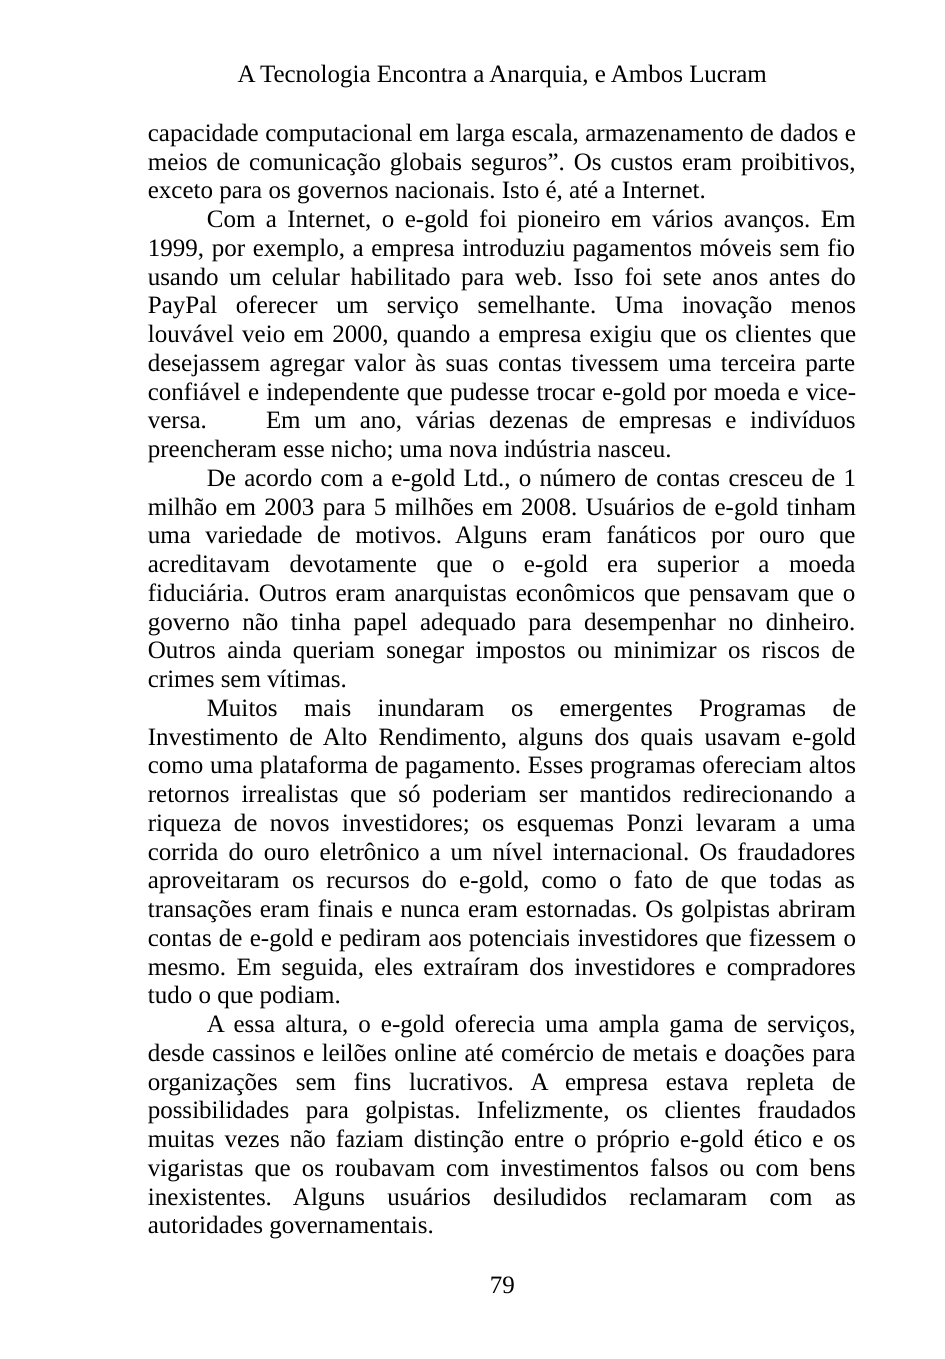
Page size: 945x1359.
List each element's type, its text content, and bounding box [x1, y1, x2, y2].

text Com a Internet, o e-gold foi pioneiro em vários avanços. Em 1999, por exemplo, a empresa introduziu pagamentos móveis sem fio usando um celular habilitado para web. Isso foi sete anos antes do PayPal oferecer um serviço semelhante. Uma inovação menos louvável veio em 2000, quando a empresa exigiu que os clientes que desejassem agregar valor às suas contas tivessem uma terceira parte confiável e independente que pudesse trocar e-gold por moeda e vice-versa. Em um ano, várias dezenas de empresas e indivíduos preencheram esse nicho; uma nova indústria nasceu. [148, 204, 856, 463]
text Muitos mais inundaram os emergentes Programas de Investimento de Alto Rendimento, alguns dos quais usavam e-gold como uma plataforma de pagamento. Esses programas ofereciam altos retornos irrealistas que só poderiam ser mantidos redirecionando a riqueza de novos investidores; os esquemas Ponzi levaram a uma corrida do ouro eletrônico a um nível internacional. Os fraudadores aproveitaram os recursos do e-gold, como o fato de que todas as transações eram finais e nunca eram estornadas. Os golpistas abriram contas de e-gold e pediram aos potenciais investidores que fizessem o mesmo. Em seguida, eles extraíram dos investidores e compradores tudo o que podiam. [148, 693, 856, 1009]
text A essa altura, o e-gold oferecia uma ampla gama de serviços, desde cassinos e leilões online até comércio de metais e doações para organizações sem fins lucrativos. A empresa estava repleta de possibilidades para golpistas. Infelizmente, os clientes fraudados muitas vezes não faziam distinção entre o próprio e-gold ético e os vigaristas que os roubavam com investimentos falsos ou com bens inexistentes. Alguns usuários desiludidos reclamaram com as autoridades governamentais. [148, 1009, 856, 1239]
text capacidade computacional em larga escala, armazenamento de dados e meios de comunicação globais seguros”. Os custos eram proibitivos, exceto para os governos nacionais. Isto é, até a Internet. [148, 118, 856, 204]
text De acordo com a e-gold Ltd., o número de contas cresceu de 1 milhão em 2003 para 5 milhões em 2008. Usuários de e-gold tinham uma variedade de motivos. Alguns eram fanáticos por ouro que acreditavam devotamente que o e-gold era superior a moeda fiduciária. Outros eram anarquistas econômicos que pensavam que o governo não tinha papel adequado para desempenhar no dinheiro. Outros ainda queriam sonegar impostos ou minimizar os riscos de crimes sem vítimas. [148, 463, 856, 693]
